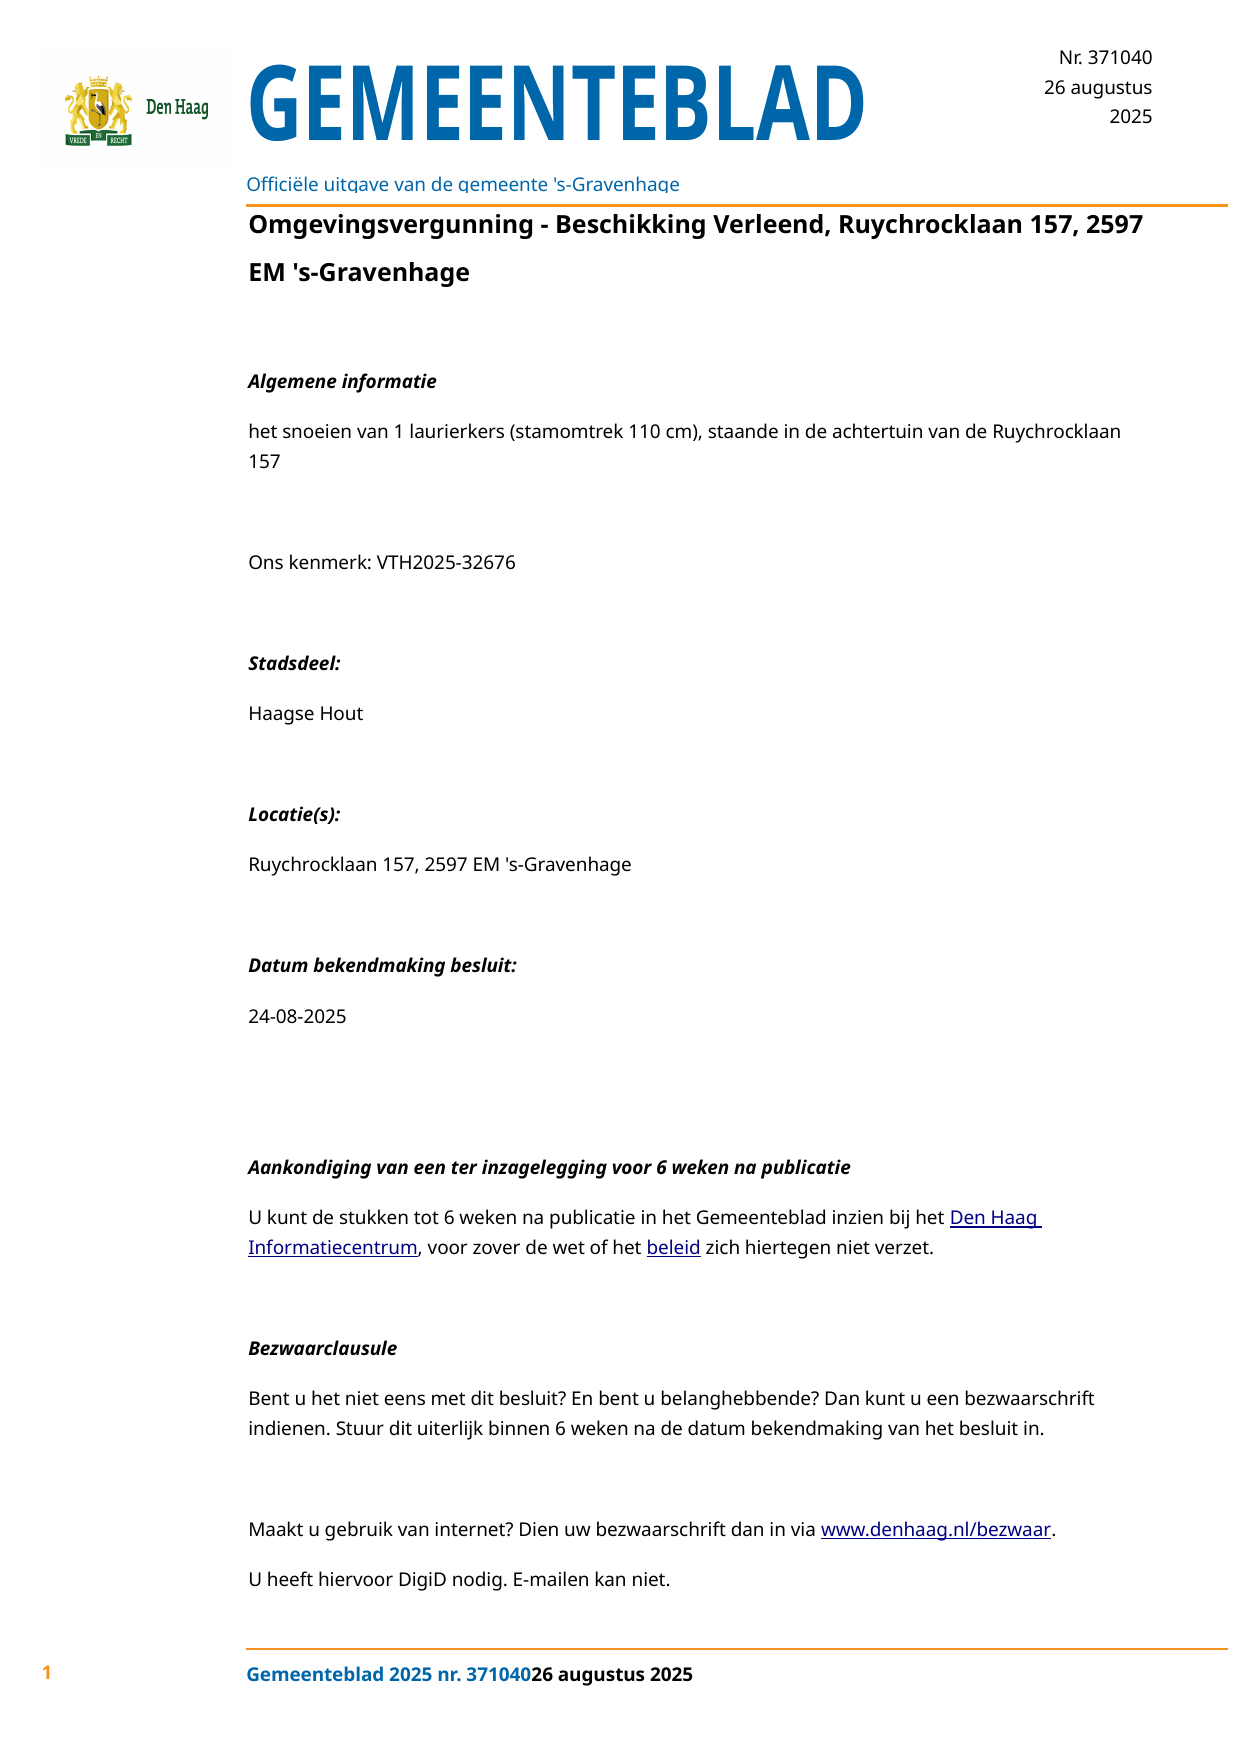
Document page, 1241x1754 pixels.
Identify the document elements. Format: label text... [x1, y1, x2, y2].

text Ons kenmerk: VTH2025-32676 [248, 549, 1152, 575]
text U heeft hiervoor DigiD nodig. E-mailen kan niet. [248, 1566, 1152, 1592]
text het snoeien van 1 laurierkers (stamomtrek 110 cm), staande in de achtertuin van de Ruychrocklaan 157 [248, 419, 1152, 474]
text Locatie(s): [248, 801, 1152, 827]
text Bent u het niet eens met dit besluit? En bent u belanghebbende? Dan kunt u een bezwaarschrift indienen. Stuur dit uiterlijk binnen 6 weken na de datum bekendmaking van het besluit in. [248, 1385, 1152, 1441]
text Maakt u gebruik van internet? Dien uw bezwaarschrift dan in via www.denhaag.nl/bezwaar. [248, 1516, 1152, 1542]
picture [41, 47, 231, 172]
text 24-08-2025 [248, 1003, 1152, 1029]
text Bezwaarclausule [248, 1335, 1152, 1361]
text Algemene informatie [248, 368, 1152, 394]
text Stadsdeel: [248, 650, 1152, 676]
text U kunt de stukken tot 6 weken na publicatie in het Gemeenteblad inzien bij het Den Haag Informatiecentrum, voor zover de wet of het beleid zich hiertegen niet verzet. [248, 1204, 1152, 1260]
text Haagse Hout [248, 700, 1152, 726]
text Datum bekendmaking besluit: [248, 952, 1152, 978]
text Ruychrocklaan 157, 2597 EM 's-Gravenhage [248, 852, 1152, 877]
text Omgevingsvergunning - Beschikking Verleend, Ruychrocklaan 157, 2597 EM 's-Gravenhage [248, 207, 1152, 288]
text Aankondiging van een ter inzagelegging voor 6 weken na publicatie [248, 1154, 1152, 1180]
